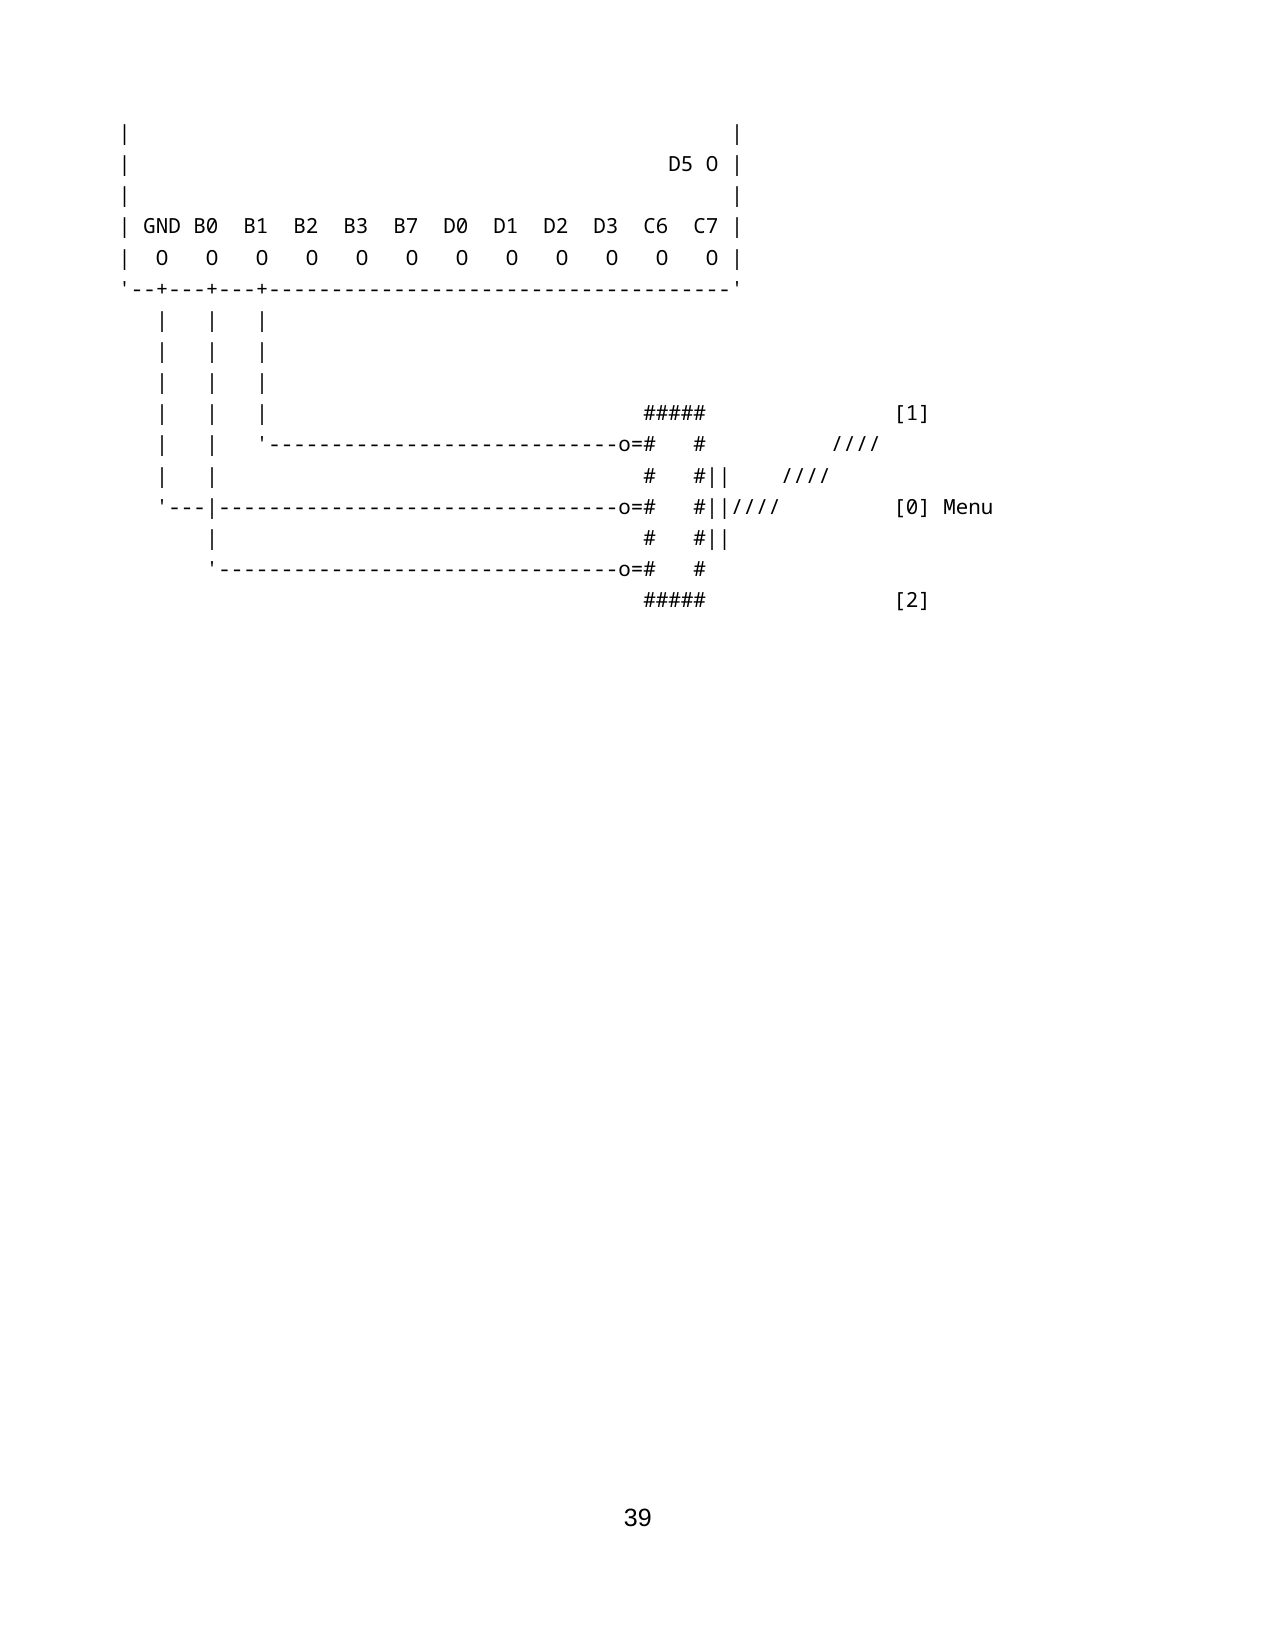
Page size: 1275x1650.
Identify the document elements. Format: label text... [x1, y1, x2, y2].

text '--+---+---+-------------------------------------' [118, 274, 1157, 302]
text | | | ##### [1] [118, 398, 1157, 427]
text | | [118, 118, 1157, 147]
text | | | [118, 336, 1157, 364]
text | | # #|| //// [118, 461, 1157, 489]
text | | [118, 180, 1157, 209]
text | # #|| [118, 523, 1157, 551]
text '---|--------------------------------o=# #||//// [0] Menu [118, 492, 1157, 520]
text | | | [118, 305, 1157, 333]
text | | | [118, 367, 1157, 396]
text | D5 O | [118, 149, 1157, 178]
text | O O O O O O O O O O O O | [118, 243, 1157, 271]
text '--------------------------------o=# # [118, 554, 1157, 583]
text ##### [2] [118, 585, 1157, 614]
text | | '----------------------------o=# # //// [118, 429, 1157, 458]
text | GND B0 B1 B2 B3 B7 D0 D1 D2 D3 C6 C7 | [118, 212, 1157, 240]
